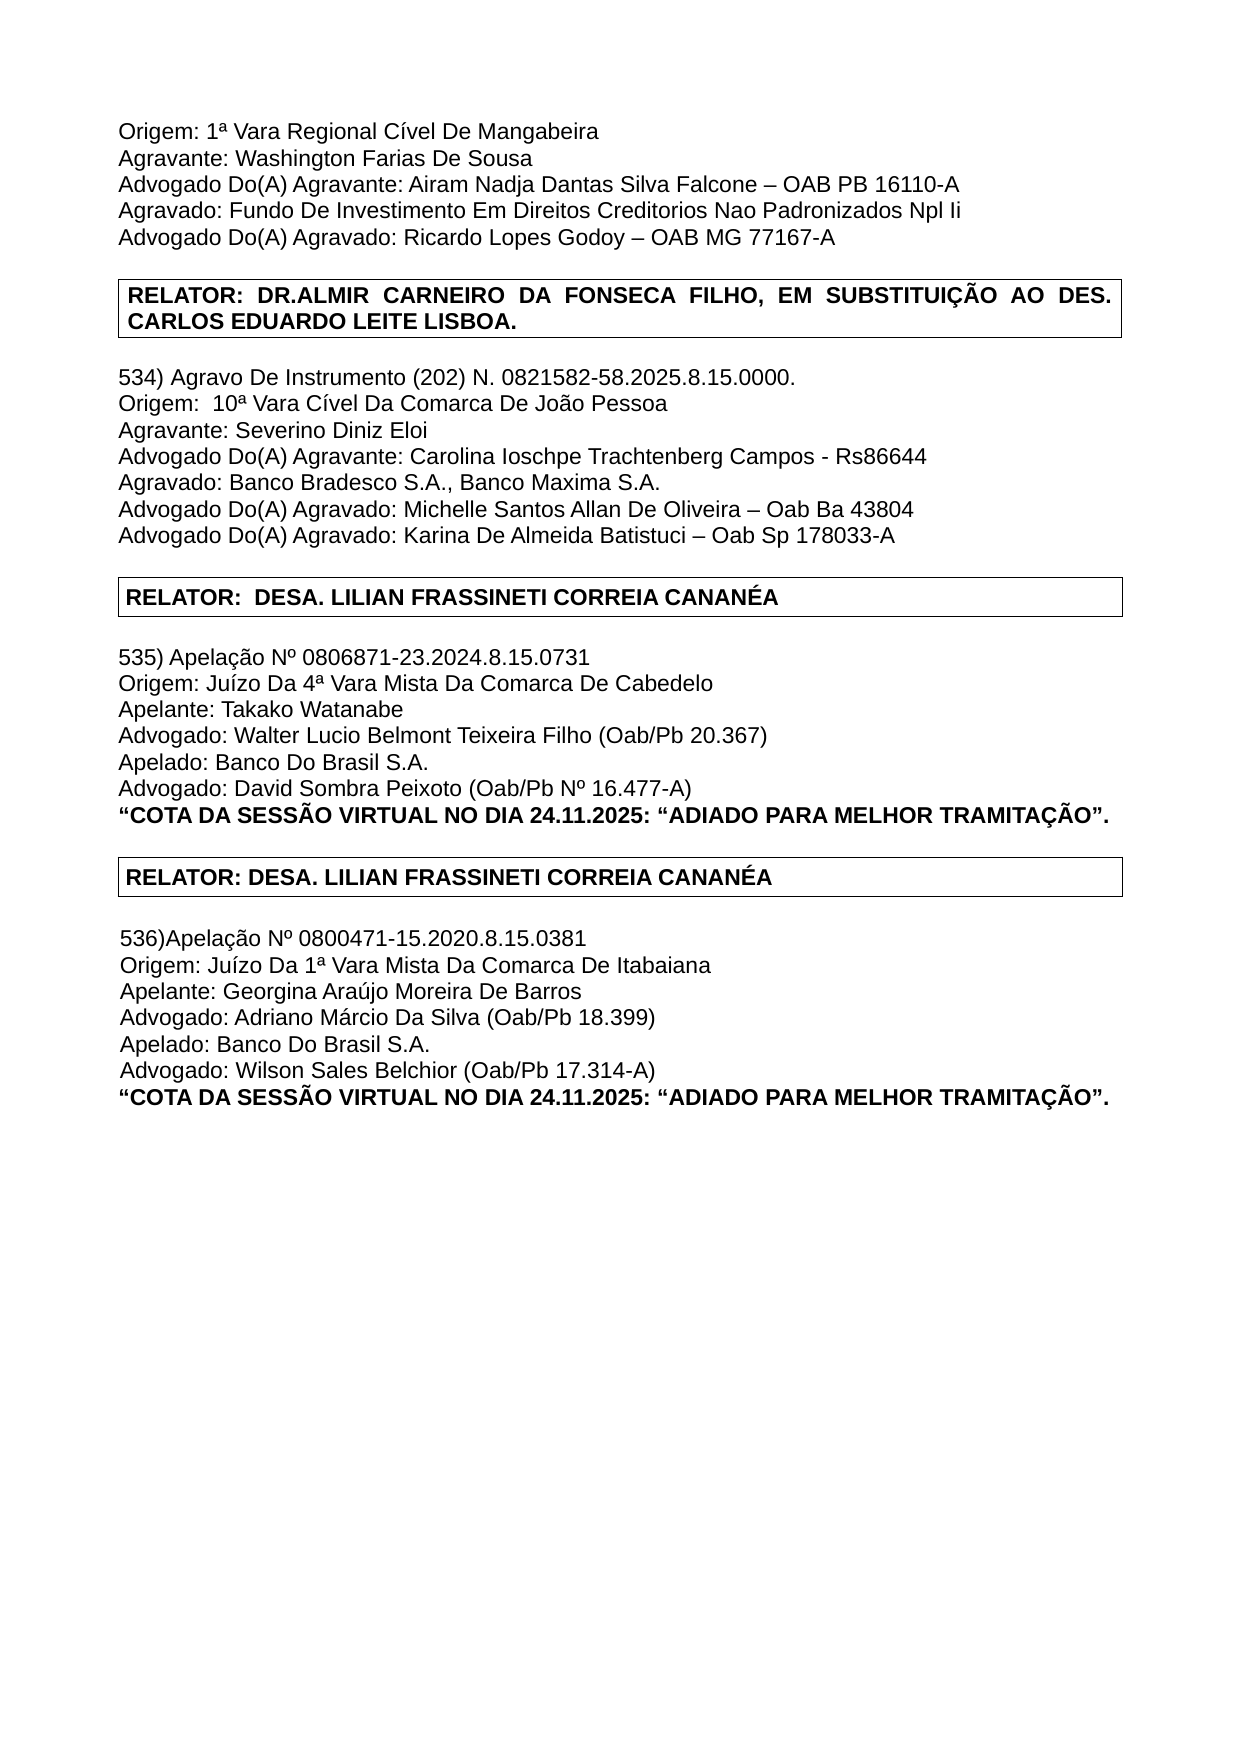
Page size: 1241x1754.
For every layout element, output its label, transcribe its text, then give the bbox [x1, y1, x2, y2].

text Agravado: Banco Bradesco S.A., Banco Maxima S.A. [118, 469, 1122, 496]
text Origem: 1ª Vara Regional Cível De Mangabeira [118, 118, 1122, 144]
text Apelante: Georgina Araújo Moreira De Barros [119, 978, 1122, 1004]
text Advogado Do(A) Agravado: Michelle Santos Allan De Oliveira – Oab Ba 43804 [118, 496, 1122, 522]
table_header RELATOR: DESA. LILIAN FRASSINETI CORREIA CANANÉA [119, 858, 1122, 896]
text Advogado: Adriano Márcio Da Silva (Oab/Pb 18.399) [119, 1004, 1122, 1031]
text RELATOR: DR.ALMIR CARNEIRO DA FONSECA FILHO, EM SUBSTITUIÇÃO AO DES. CARLOS EDUARDO LEITE LISBOA. [119, 280, 1121, 337]
text 536)Apelação Nº 0800471-15.2020.8.15.0381 [119, 925, 1122, 952]
text Origem: Juízo Da 1ª Vara Mista Da Comarca De Itabaiana [119, 952, 1122, 978]
text Origem: Juízo Da 4ª Vara Mista Da Comarca De Cabedelo [118, 670, 1122, 696]
text Advogado Do(A) Agravante: Carolina Ioschpe Trachtenberg Campos - Rs86644 [118, 443, 1122, 469]
text Agravado: Fundo De Investimento Em Direitos Creditorios Nao Padronizados Npl Ii [118, 197, 1122, 223]
text “COTA DA SESSÃO VIRTUAL NO DIA 24.11.2025: “ADIADO PARA MELHOR TRAMITAÇÃO”. [118, 802, 1122, 828]
text 534) Agravo De Instrumento (202) N. 0821582-58.2025.8.15.0000. [118, 364, 1122, 390]
text Apelado: Banco Do Brasil S.A. [118, 749, 1122, 775]
text 535) Apelação Nº 0806871-23.2024.8.15.0731 [118, 643, 1122, 670]
text Advogado: David Sombra Peixoto (Oab/Pb Nº 16.477-A) [118, 775, 1122, 802]
text “COTA DA SESSÃO VIRTUAL NO DIA 24.11.2025: “ADIADO PARA MELHOR TRAMITAÇÃO”. [118, 1083, 1122, 1110]
table_header RELATOR: DESA. LILIAN FRASSINETI CORREIA CANANÉA [119, 578, 1122, 616]
text Origem: 10ª Vara Cível Da Comarca De João Pessoa [118, 390, 1122, 417]
text Apelante: Takako Watanabe [118, 696, 1122, 722]
text Advogado Do(A) Agravado: Ricardo Lopes Godoy – OAB MG 77167-A [118, 223, 1122, 250]
text Apelado: Banco Do Brasil S.A. [119, 1031, 1122, 1057]
text Advogado: Wilson Sales Belchior (Oab/Pb 17.314-A) [119, 1057, 1122, 1083]
text Agravante: Washington Farias De Sousa [118, 144, 1122, 171]
text Advogado: Walter Lucio Belmont Teixeira Filho (Oab/Pb 20.367) [118, 722, 1122, 749]
text Advogado Do(A) Agravado: Karina De Almeida Batistuci – Oab Sp 178033-A [118, 522, 1122, 548]
text Advogado Do(A) Agravante: Airam Nadja Dantas Silva Falcone – OAB PB 16110-A [118, 171, 1122, 197]
text Agravante: Severino Diniz Eloi [118, 417, 1122, 443]
